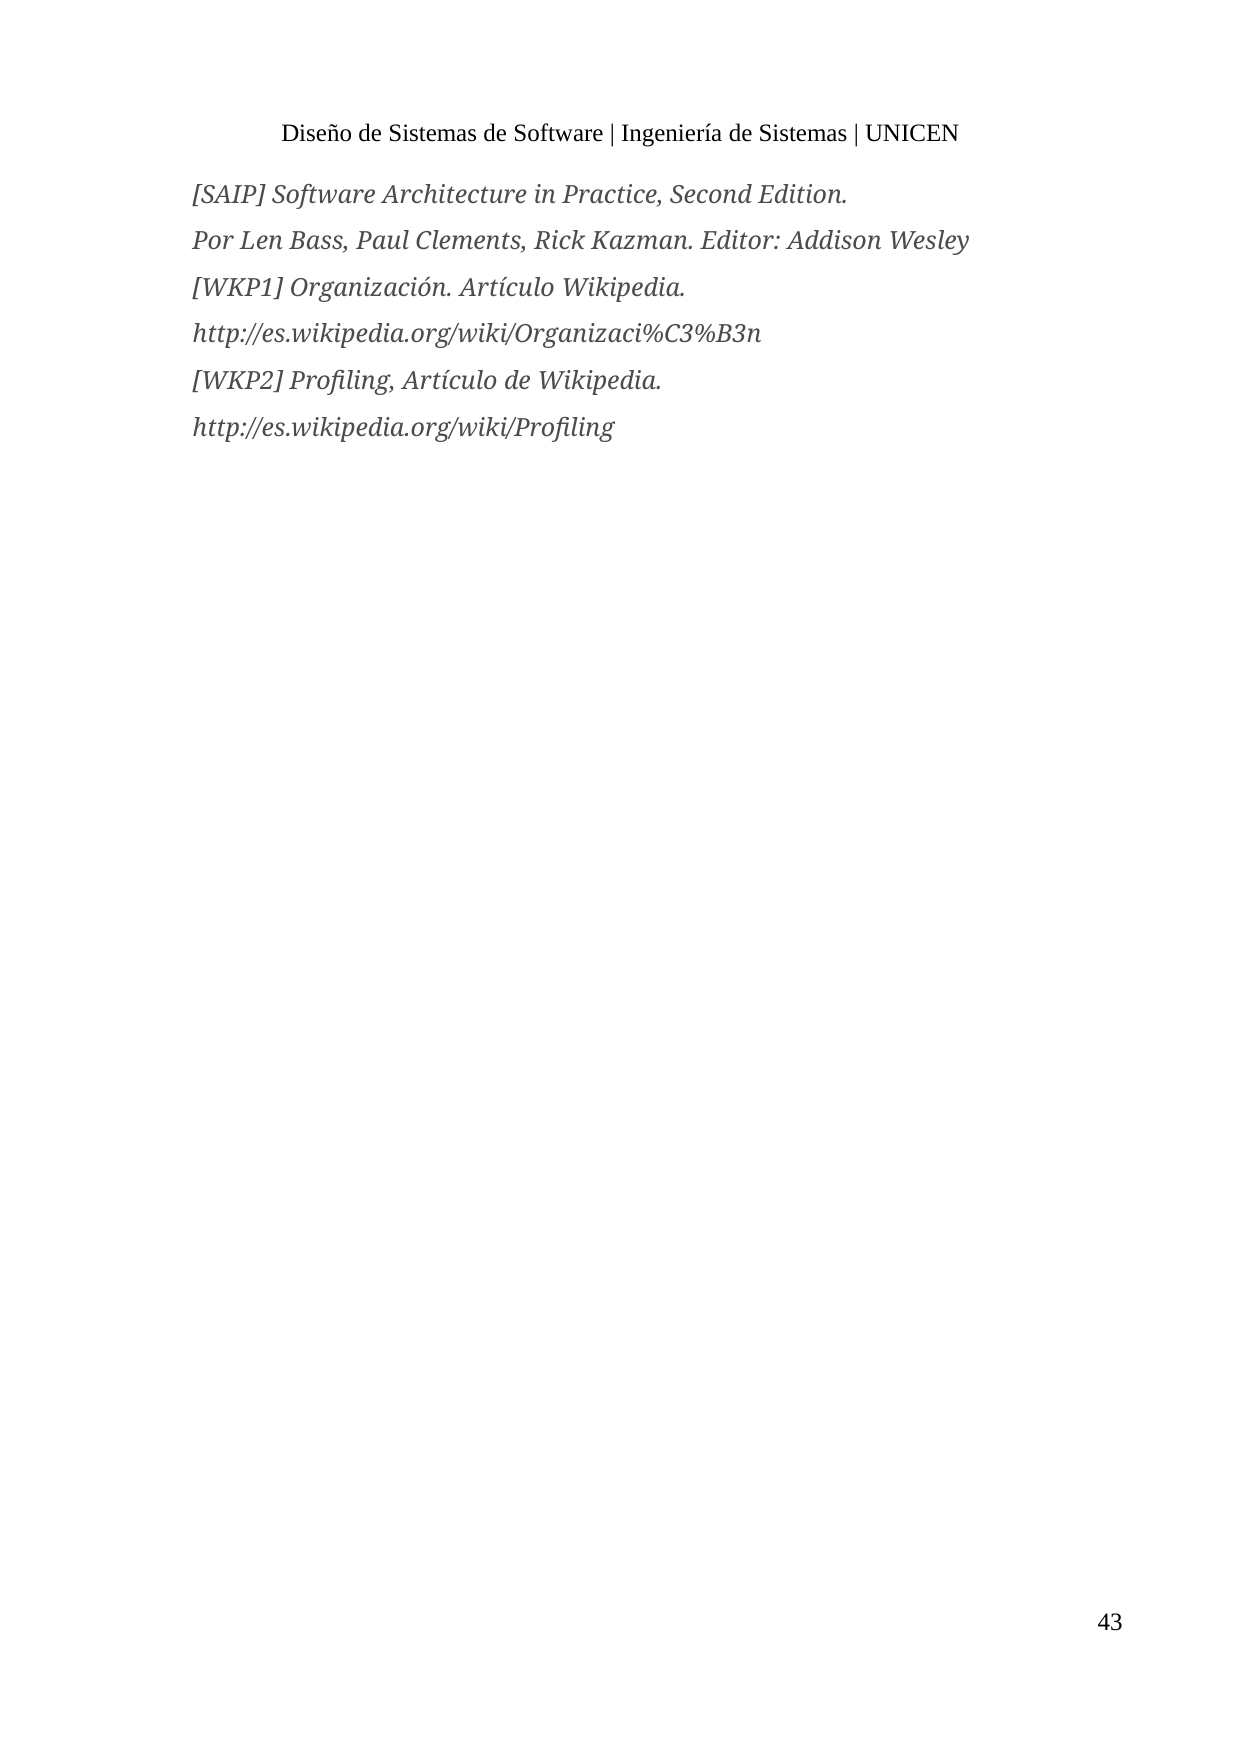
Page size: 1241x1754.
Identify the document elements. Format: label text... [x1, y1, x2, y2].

text [SAIP] Software Architecture in Practice, Second Edition. [118, 176, 1122, 210]
text http://es.wikipedia.org/wiki/Organizaci%C3%B3n [118, 316, 1122, 350]
text [WKP2] Profiling, Artículo de Wikipedia. [118, 363, 1122, 397]
text http://es.wikipedia.org/wiki/Profiling [118, 409, 1122, 443]
text Por Len Bass, Paul Clements, Rick Kazman. Editor: Addison Wesley [118, 223, 1122, 257]
text [WKP1] Organización. Artículo Wikipedia. [118, 269, 1122, 303]
